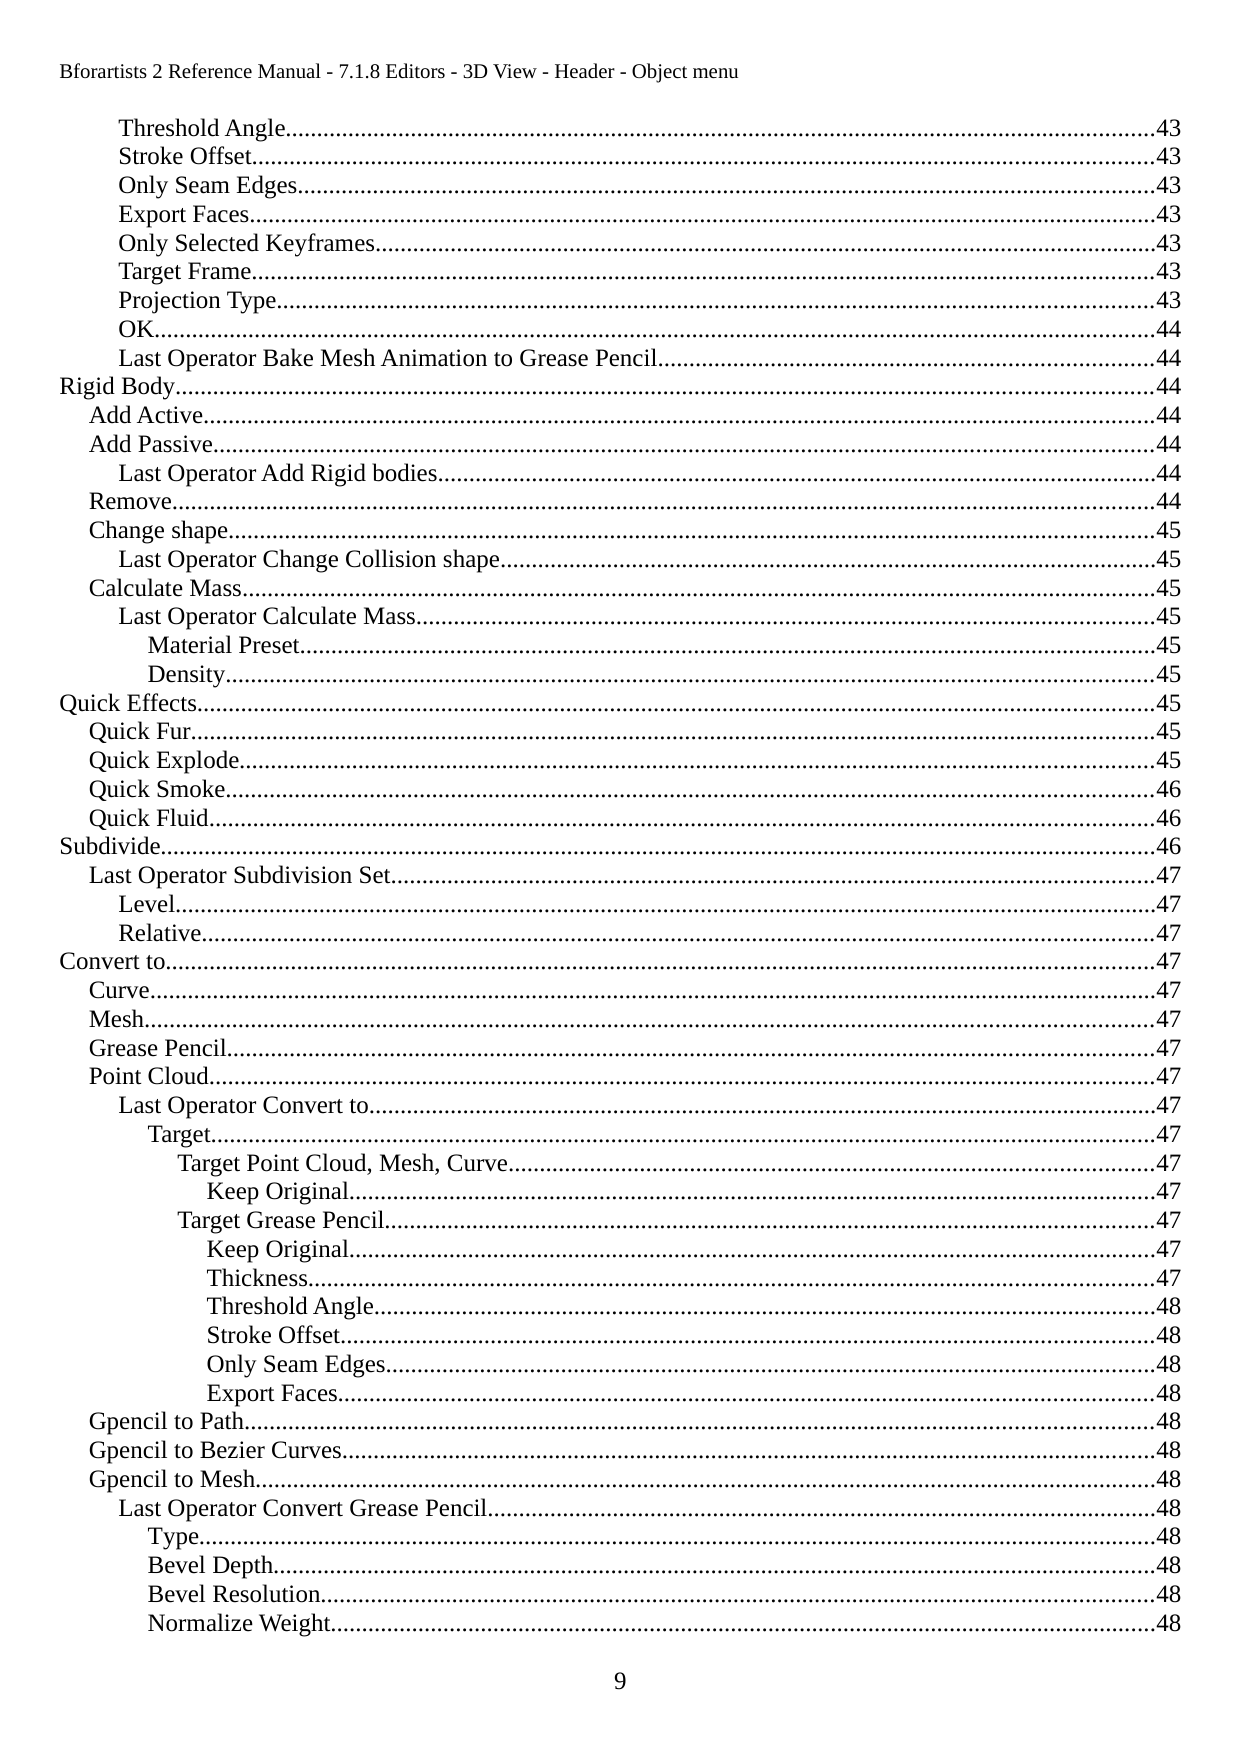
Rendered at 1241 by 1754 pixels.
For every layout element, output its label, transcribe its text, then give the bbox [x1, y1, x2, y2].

text Gpencil to Path 48 [88, 1406, 1181, 1435]
text Threshold Angle 48 [206, 1291, 1181, 1320]
text Quick Explode 45 [88, 745, 1181, 774]
text OK 44 [118, 314, 1181, 343]
text Export Faces 48 [206, 1378, 1181, 1406]
text Grease Pencil 47 [88, 1033, 1181, 1061]
text Change shape 45 [88, 515, 1181, 544]
text Threshold Angle 43 [118, 113, 1181, 141]
text Type 48 [147, 1521, 1181, 1550]
text Quick Smoke 46 [88, 774, 1181, 803]
text Level 47 [118, 889, 1181, 918]
text Keep Original 47 [206, 1176, 1181, 1205]
text Last Operator Convert to 47 [118, 1090, 1181, 1119]
text Curve 47 [88, 975, 1181, 1004]
text Quick Fluid 46 [88, 803, 1181, 831]
text Mesh 47 [88, 1004, 1181, 1033]
text Only Seam Edges 48 [206, 1349, 1181, 1378]
text Convert to 47 [59, 946, 1181, 975]
text Quick Fur 45 [88, 716, 1181, 745]
text Stroke Offset 43 [118, 141, 1181, 170]
text Gpencil to Bezier Curves 48 [88, 1435, 1181, 1464]
text Add Active 44 [88, 400, 1181, 429]
text Normalize Weight 48 [147, 1608, 1181, 1636]
text Last Operator Bake Mesh Animation to Grease Pencil 44 [118, 343, 1181, 371]
text Gpencil to Mesh 48 [88, 1464, 1181, 1493]
text Bevel Resolution 48 [147, 1579, 1181, 1608]
text Point Cloud 47 [88, 1061, 1181, 1090]
text Last Operator Subdivision Set 47 [88, 860, 1181, 889]
text Stroke Offset 48 [206, 1320, 1181, 1349]
text Target Frame 43 [118, 256, 1181, 285]
text Rigid Body 44 [59, 371, 1181, 400]
text Material Preset 45 [147, 630, 1181, 659]
text Last Operator Convert Grease Pencil 48 [118, 1493, 1181, 1521]
text Target 47 [147, 1119, 1181, 1148]
text Calculate Mass 45 [88, 573, 1181, 601]
text Only Seam Edges 43 [118, 170, 1181, 199]
text Bevel Depth 48 [147, 1550, 1181, 1579]
text Relative 47 [118, 918, 1181, 946]
text Target Grease Pencil 47 [177, 1205, 1181, 1234]
text Target Point Cloud, Mesh, Curve 47 [177, 1148, 1181, 1176]
text Density 45 [147, 659, 1181, 688]
text Thickness 47 [206, 1263, 1181, 1291]
text Last Operator Add Rigid bodies 44 [118, 458, 1181, 486]
text Export Faces 43 [118, 199, 1181, 228]
text Quick Effects 45 [59, 688, 1181, 716]
text Only Selected Keyframes 43 [118, 228, 1181, 256]
text Remove 44 [88, 486, 1181, 515]
text Last Operator Change Collision shape 45 [118, 544, 1181, 573]
text Projection Type 43 [118, 285, 1181, 314]
text Keep Original 47 [206, 1234, 1181, 1263]
text Add Passive 44 [88, 429, 1181, 458]
text Last Operator Calculate Mass 45 [118, 601, 1181, 630]
text Subdivide 46 [59, 831, 1181, 860]
